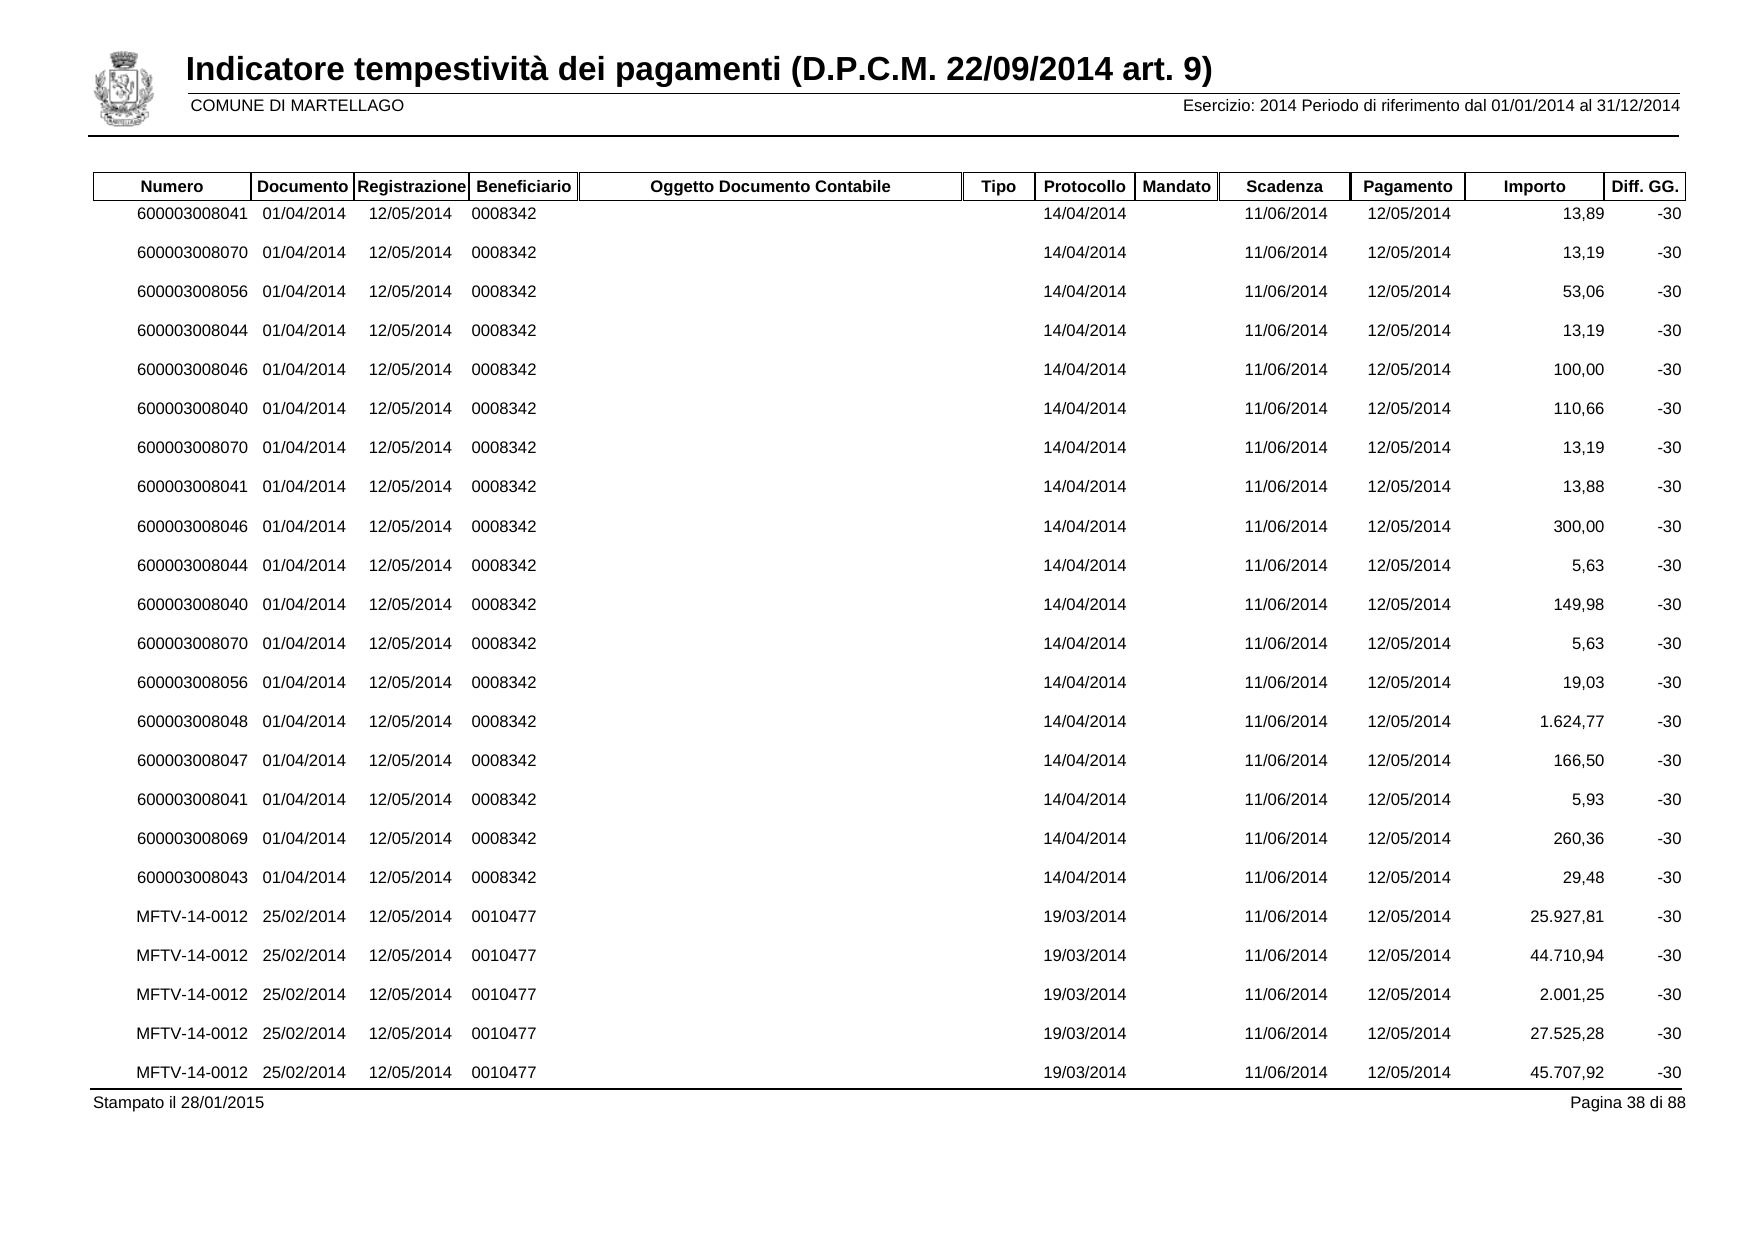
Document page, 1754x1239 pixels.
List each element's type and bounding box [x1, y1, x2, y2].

picture [92, 50, 159, 129]
